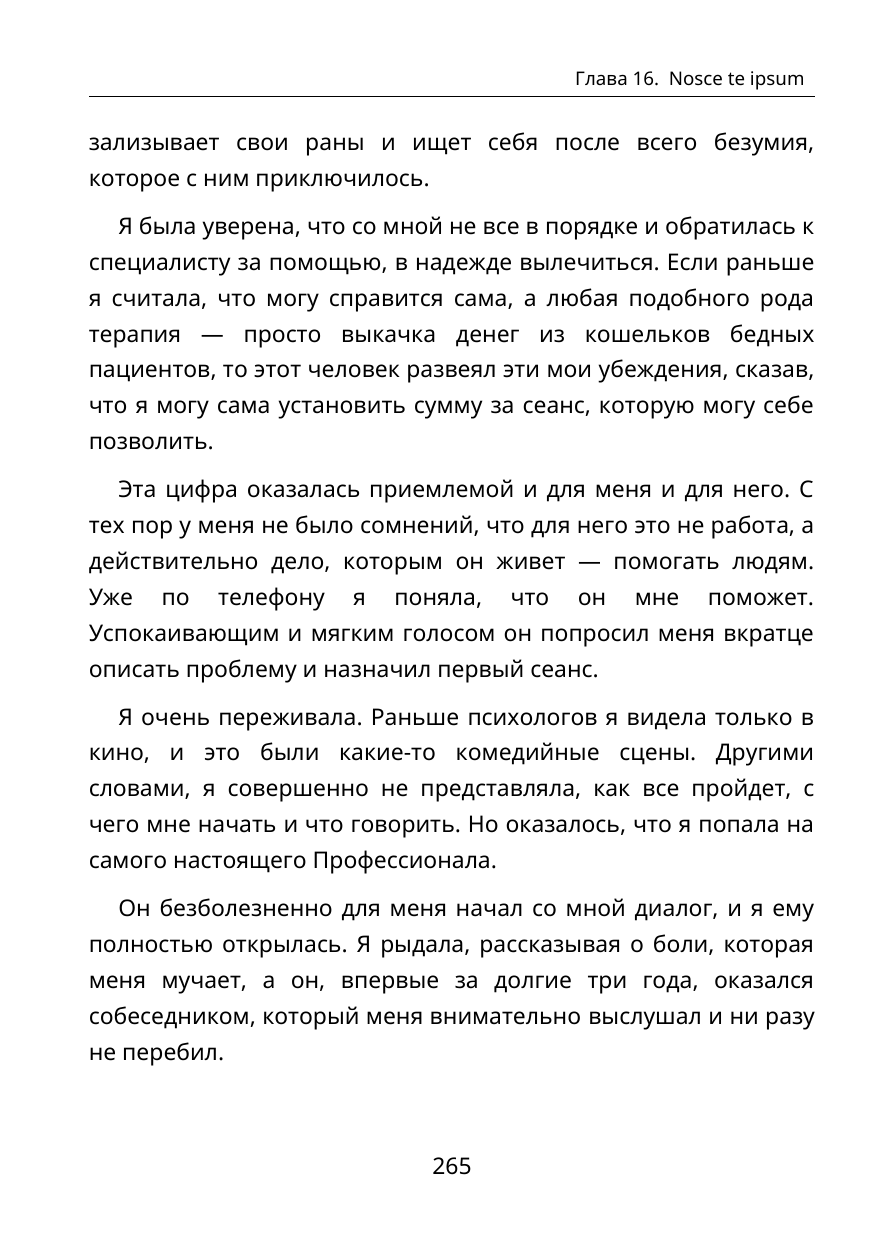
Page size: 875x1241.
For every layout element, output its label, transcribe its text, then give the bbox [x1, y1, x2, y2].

text Я была уверена, что со мной не все в порядке и обратилась к специалисту за помощью, в надежде вылечиться. Если раньше я считала, что могу справится сама, а любая подобного рода терапия — просто выкачка денег из кошельков бедных пациентов, то этот человек развеял эти мои убеждения, сказав, что я могу сама установить сумму за сеанс, которую могу себе позволить. [88, 210, 815, 457]
text Он безболезненно для меня начал со мной диалог, и я ему полностью открылась. Я рыдала, рассказывая о боли, которая меня мучает, а он, впервые за долгие три года, оказался собеседником, который меня внимательно выслушал и ни разу не перебил. [88, 892, 815, 1067]
text Я очень переживала. Раньше психологов я видела только в кино, и это были какие-то комедийные сцены. Другими словами, я совершенно не представляла, как все пройдет, с чего мне начать и что говорить. Но оказалось, что я попала на самого настоящего Профессионала. [88, 700, 815, 875]
text Эта цифра оказалась приемлемой и для меня и для него. С тех пор у меня не было сомнений, что для него это не работа, а действительно дело, которым он живет — помогать людям. Уже по телефону я поняла, что он мне поможет. Успокаивающим и мягким голосом он попросил меня вкратце описать проблему и назначил первый сеанс. [88, 473, 815, 684]
text зализывает свои раны и ищет себя после всего безумия, которое с ним приключилось. [88, 126, 815, 193]
